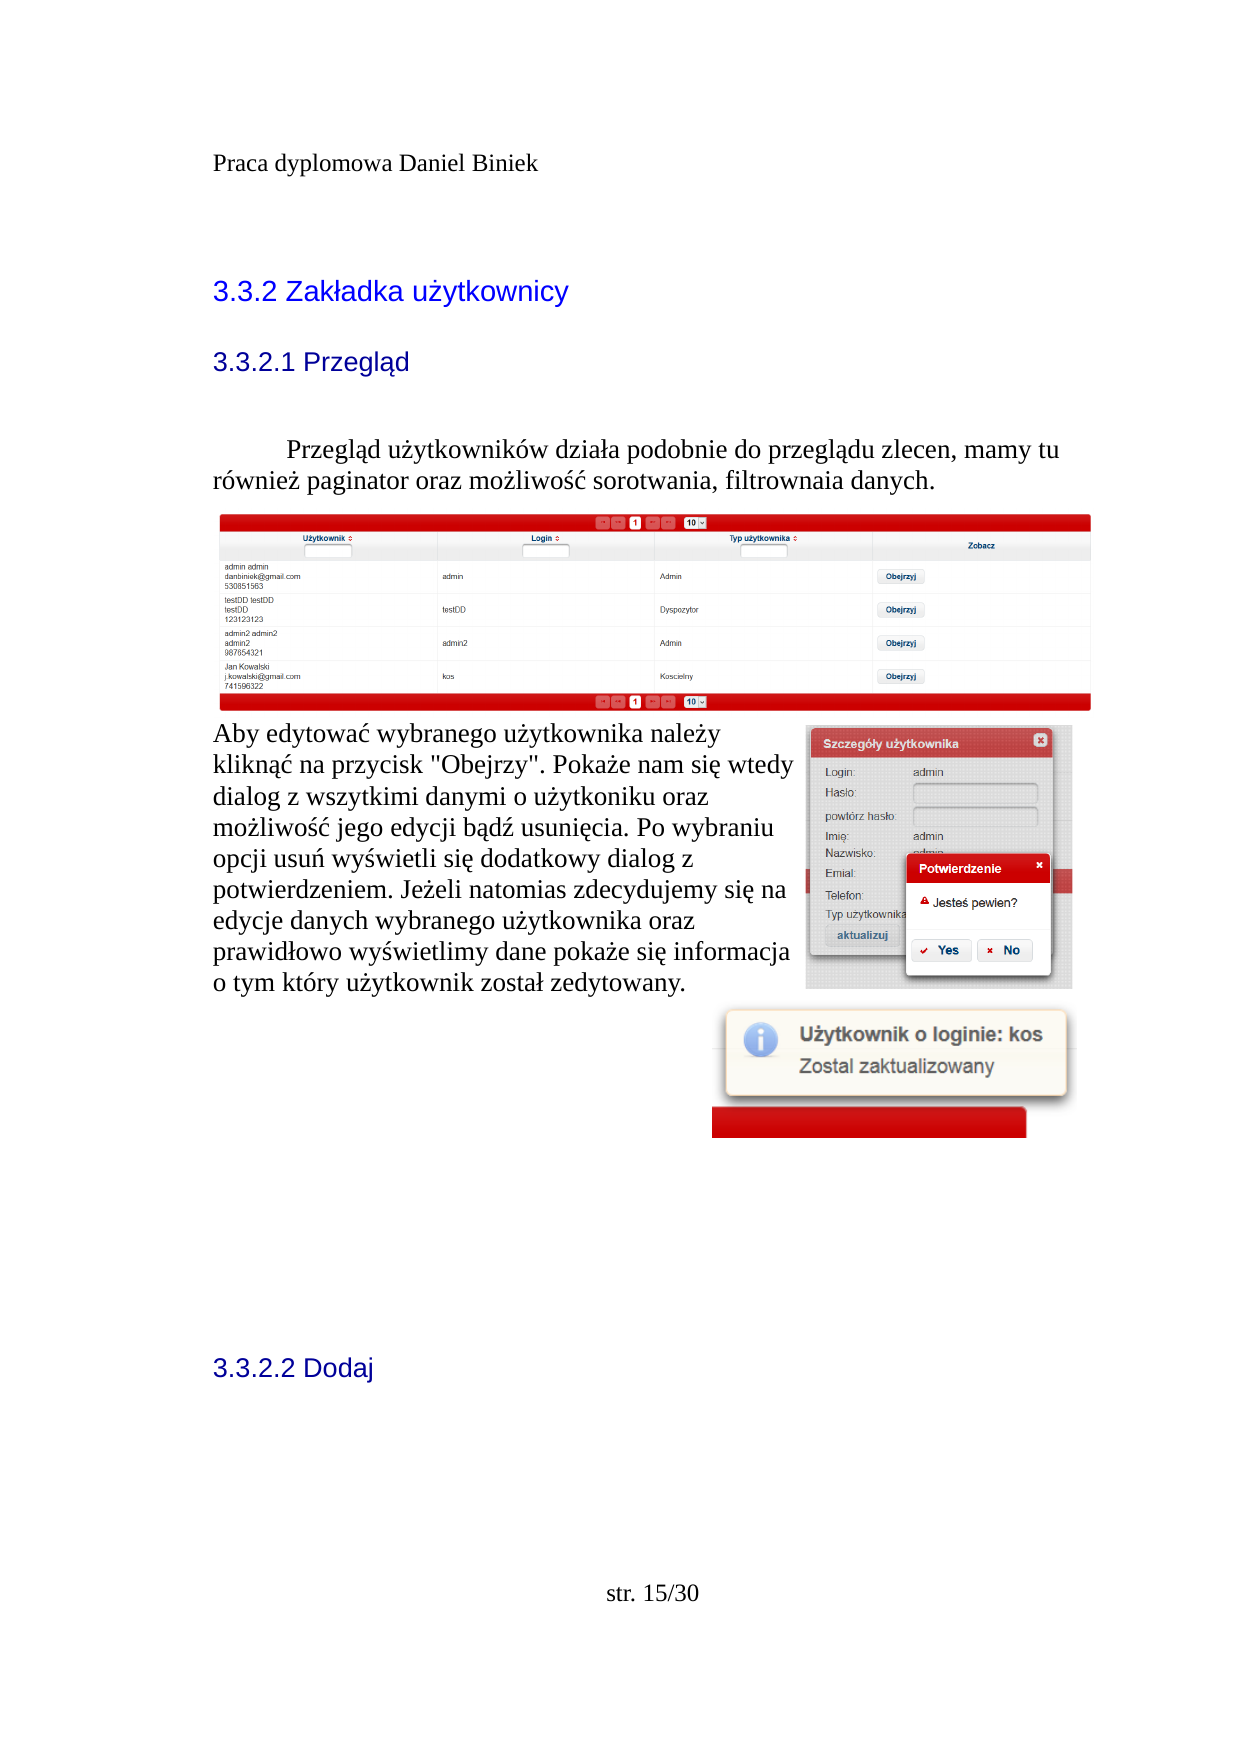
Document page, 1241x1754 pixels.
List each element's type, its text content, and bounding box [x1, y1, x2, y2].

picture [805, 725, 1073, 989]
subtitle 3.3.2.2 Dodaj [213, 1352, 1093, 1383]
subtitle 3.3.2 Zakładka użytkownicy [213, 274, 1093, 308]
picture [213, 508, 1094, 718]
text Aby edytować wybranego użytkownika należy kliknąć na przycisk "Obejrzy". Pokaże nam się wtedy dialog z wszytkimi danymi o użytkoniku oraz możliwość jego edycji bądź usunięcia. Po wybraniu opcji usuń wyświetli się dodatkowy dialog z potwierdzeniem. Jeżeli natomias zdecydujemy się na edycje danych wybranego użytkownika oraz prawidłowo wyświetlimy dane pokaże się informacja o tym który użytkownik został zedytowany. [213, 718, 1093, 998]
subtitle 3.3.2.1 Przegląd [213, 346, 1093, 377]
picture [712, 997, 1077, 1138]
text Przegląd użytkowników działa podobnie do przeglądu zlecen, mamy tu również paginator oraz możliwość sorotwania, filtrownaia danych. [213, 433, 1093, 495]
